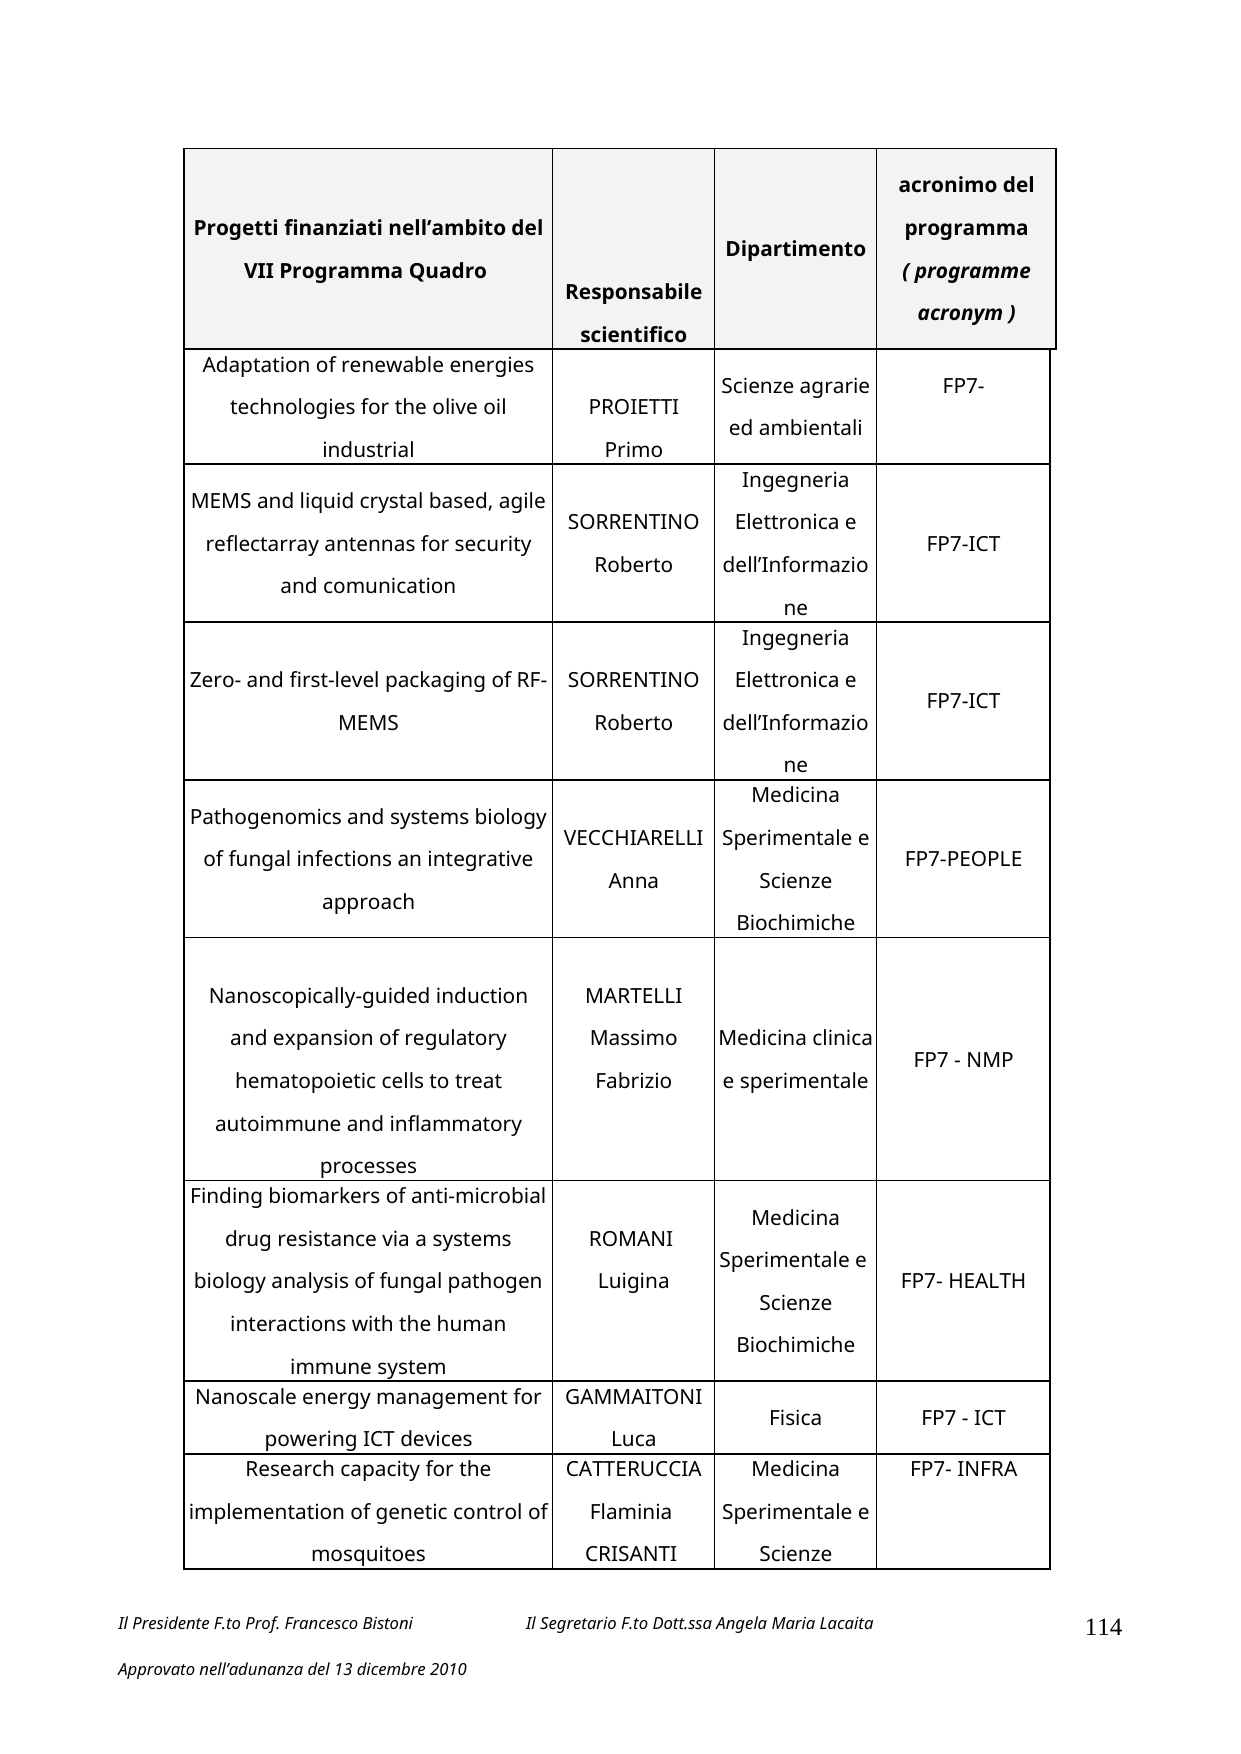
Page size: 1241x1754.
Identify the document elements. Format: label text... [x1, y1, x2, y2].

table_cell Medicina Sperimentale e Scienze [715, 1455, 876, 1568]
table_cell MARTELLI Massimo Fabrizio [553, 938, 714, 1180]
table_cell Adaptation of renewable energies technologies for the olive oil industrial [185, 350, 552, 463]
table_header Responsabile scientifico [553, 149, 714, 348]
table_cell [1051, 463, 1056, 621]
table_cell [1051, 621, 1056, 779]
table_cell VECCHIARELLI Anna [553, 781, 714, 937]
table_cell Pathogenomics and systems biology of fungal infections an integrative approach [185, 781, 552, 937]
table_cell [1051, 1180, 1056, 1380]
table_cell [1051, 779, 1056, 937]
table_cell Nanoscopically-guided induction and expansion of regulatory hematopoietic cells to treat autoimmune and inflammatory processes [185, 938, 552, 1180]
table_cell [1051, 937, 1056, 1180]
table_cell Ingegneria Elettronica e dell’Informazione [715, 465, 876, 621]
table_cell Medicina Sperimentale e Scienze Biochimiche [715, 1181, 876, 1380]
table_cell ROMANI Luigina [553, 1181, 714, 1380]
table_cell FP7-PEOPLE [877, 781, 1049, 937]
table_cell FP7- HEALTH [877, 1181, 1049, 1380]
table_cell Ingegneria Elettronica e dell’Informazione [715, 623, 876, 779]
table_cell Fisica [715, 1382, 876, 1453]
table_cell MEMS and liquid crystal based, agile reflectarray antennas for security and comunication [185, 465, 552, 621]
table_cell [1051, 1380, 1056, 1453]
table_header acronimo del programma ( programme acronym ) [877, 149, 1055, 348]
table_cell Medicina Sperimentale e Scienze Biochimiche [715, 781, 876, 937]
table_cell [1051, 1453, 1056, 1568]
table_cell FP7-ICT [877, 465, 1049, 621]
table_cell FP7- [877, 350, 1049, 463]
table_cell SORRENTINO Roberto [553, 623, 714, 779]
table_cell Research capacity for the implementation of genetic control of mosquitoes [185, 1455, 552, 1568]
table_cell Nanoscale energy management for powering ICT devices [185, 1382, 552, 1453]
table_header Progetti finanziati nell’ambito del VII Programma Quadro [185, 149, 552, 348]
table_cell Zero- and first-level packaging of RF-MEMS [185, 623, 552, 779]
table_cell FP7 - NMP [877, 938, 1049, 1180]
table_cell SORRENTINO Roberto [553, 465, 714, 621]
table_cell FP7 - ICT [877, 1382, 1049, 1453]
table_cell Scienze agrarie ed ambientali [715, 350, 876, 463]
table_cell GAMMAITONI Luca [553, 1382, 714, 1453]
table_cell FP7-ICT [877, 623, 1049, 779]
table_cell [1051, 350, 1056, 463]
table_cell Medicina clinica e sperimentale [715, 938, 876, 1180]
table_cell Finding biomarkers of anti-microbial drug resistance via a systems biology analysis of fungal pathogen interactions with the human immune system [185, 1181, 552, 1380]
table_cell FP7- INFRA [877, 1455, 1049, 1568]
table_header Dipartimento [715, 149, 876, 348]
table_cell CATTERUCCIA Flaminia CRISANTI [553, 1455, 714, 1568]
table_cell PROIETTI Primo [553, 350, 714, 463]
